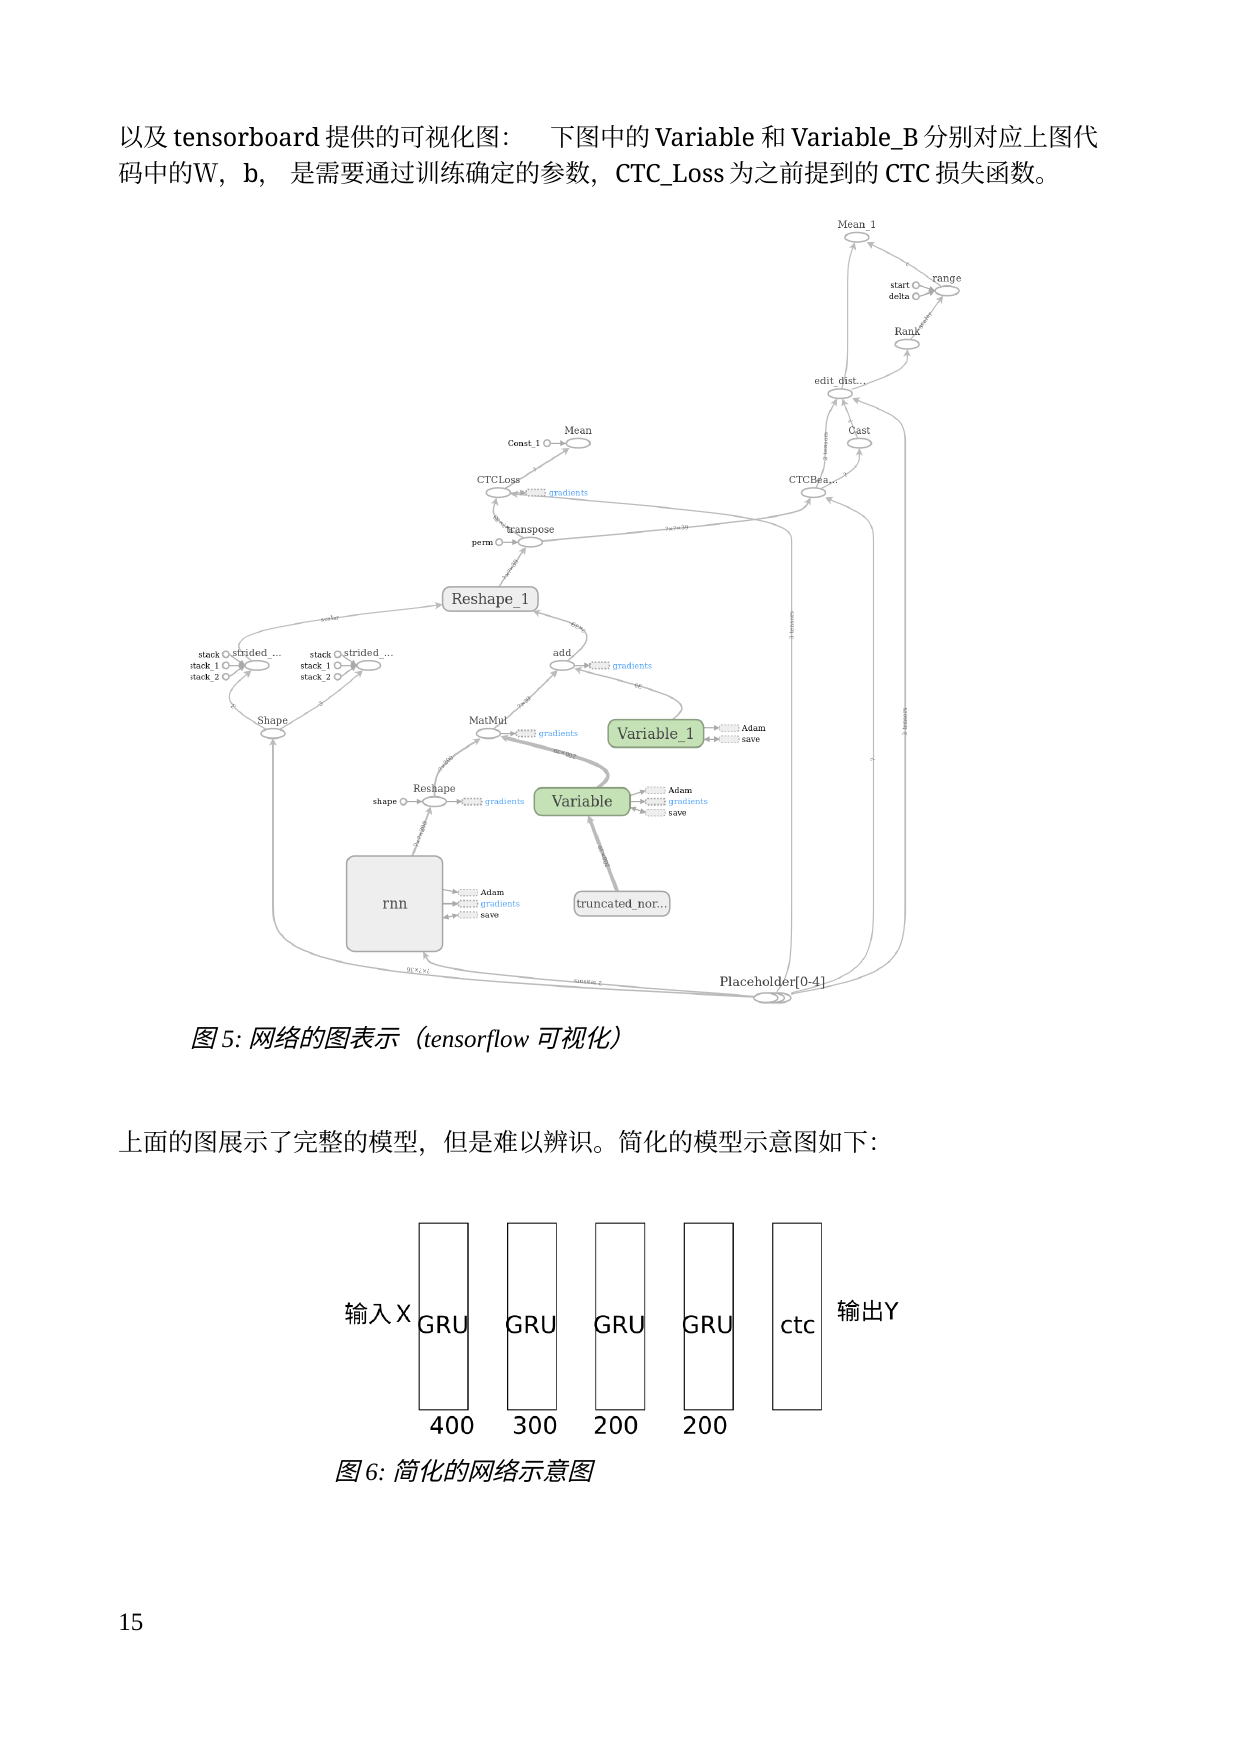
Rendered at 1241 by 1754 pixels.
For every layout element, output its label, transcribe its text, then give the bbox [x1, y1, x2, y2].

picture [333, 1206, 907, 1452]
text 以及tensorboard提供的可视化图： 下图中的Variable 和Variable_B分别对应上图代码中的Ｗ，b， 是需要通过训练确定的参数，CTC_Loss为之前提到的CTC损失函数。 [118, 118, 1122, 190]
text [190, 199, 979, 212]
text 上面的图展示了完整的模型，但是难以辨识。简化的模型示意图如下： [118, 1123, 1122, 1159]
text 图 5: 网络的图表示（tensorflow可视化） [190, 1019, 979, 1054]
picture [190, 212, 979, 1019]
text 图 6: 简化的网络示意图 [334, 1452, 906, 1488]
